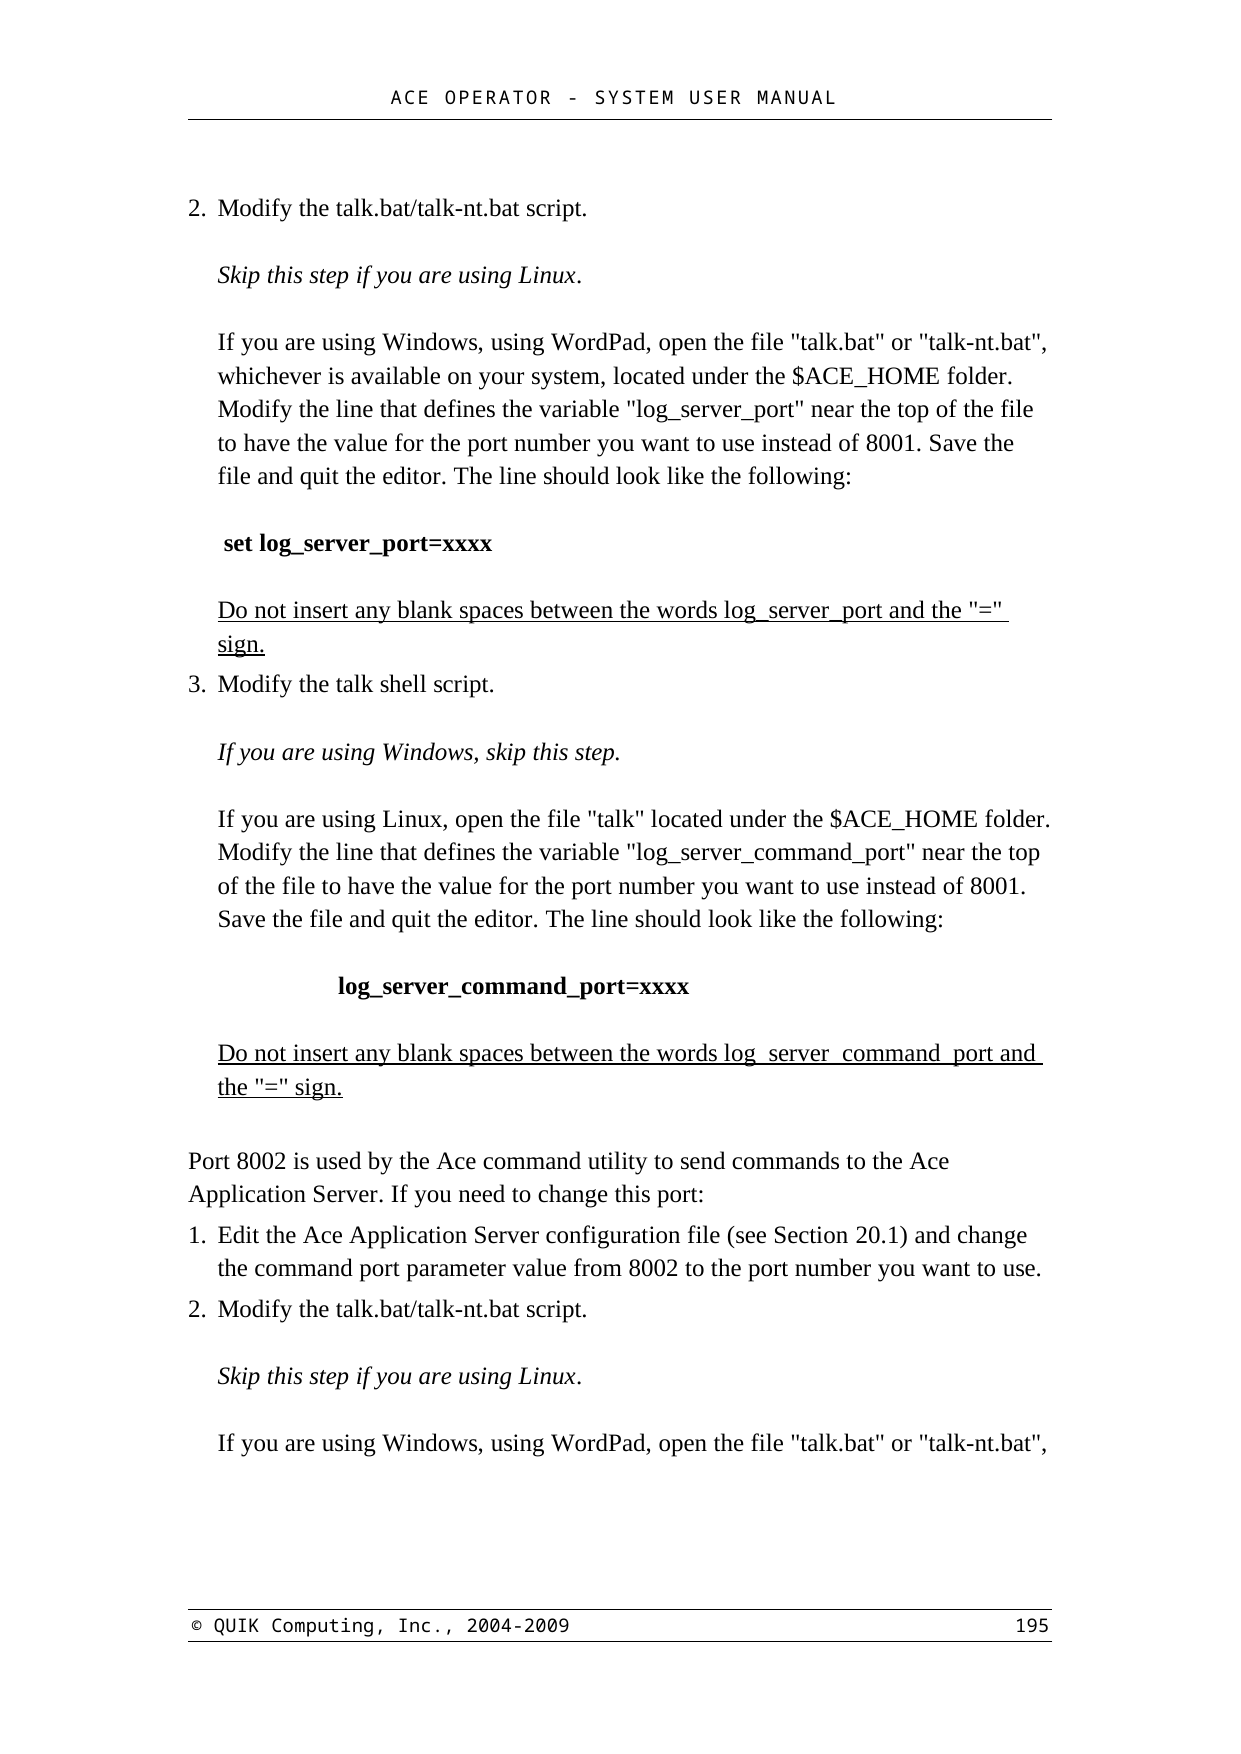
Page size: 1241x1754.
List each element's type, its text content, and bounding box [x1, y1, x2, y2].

list Modify the talk.bat/talk-nt.bat script. Skip this step if you are using Linux. If you are using Windows, using WordPad, open the file "talk.bat" or "talk-nt.bat", [188, 1295, 1052, 1457]
list Edit the Ace Application Server configuration file (see Section 20.1) and change the command port parameter value from 8002 to the port number you want to use. [188, 1221, 1052, 1282]
list Modify the talk.bat/talk-nt.bat script. Skip this step if you are using Linux. If you are using Windows, using WordPad, open the file "talk.bat" or "talk-nt.bat", whichever is available on your system, located under the $ACE_HOME folder. Modify the line that defines the variable "log_server_port" near the top of the file to have the value for the port number you want to use instead of 8001. Save the file and quit the editor. The line should look like the following: set log_server_port=xxxx Do not insert any blank spaces between the words log_server_port and the "=" sign. [188, 194, 1052, 658]
text Port 8002 is used by the Ace command utility to send commands to the Ace Application Server. If you need to change this port: [188, 1147, 1052, 1208]
list Modify the talk shell script. If you are using Windows, skip this step. If you are using Linux, open the file "talk" located under the $ACE_HOME folder. Modify the line that defines the variable "log_server_command_port" near the top of the file to have the value for the port number you want to use instead of 8001. Save the file and quit the editor. The line should look like the following: log_server_command_port=xxxx Do not insert any blank spaces between the words log_server_command_port and the "=" sign. [188, 670, 1052, 1134]
